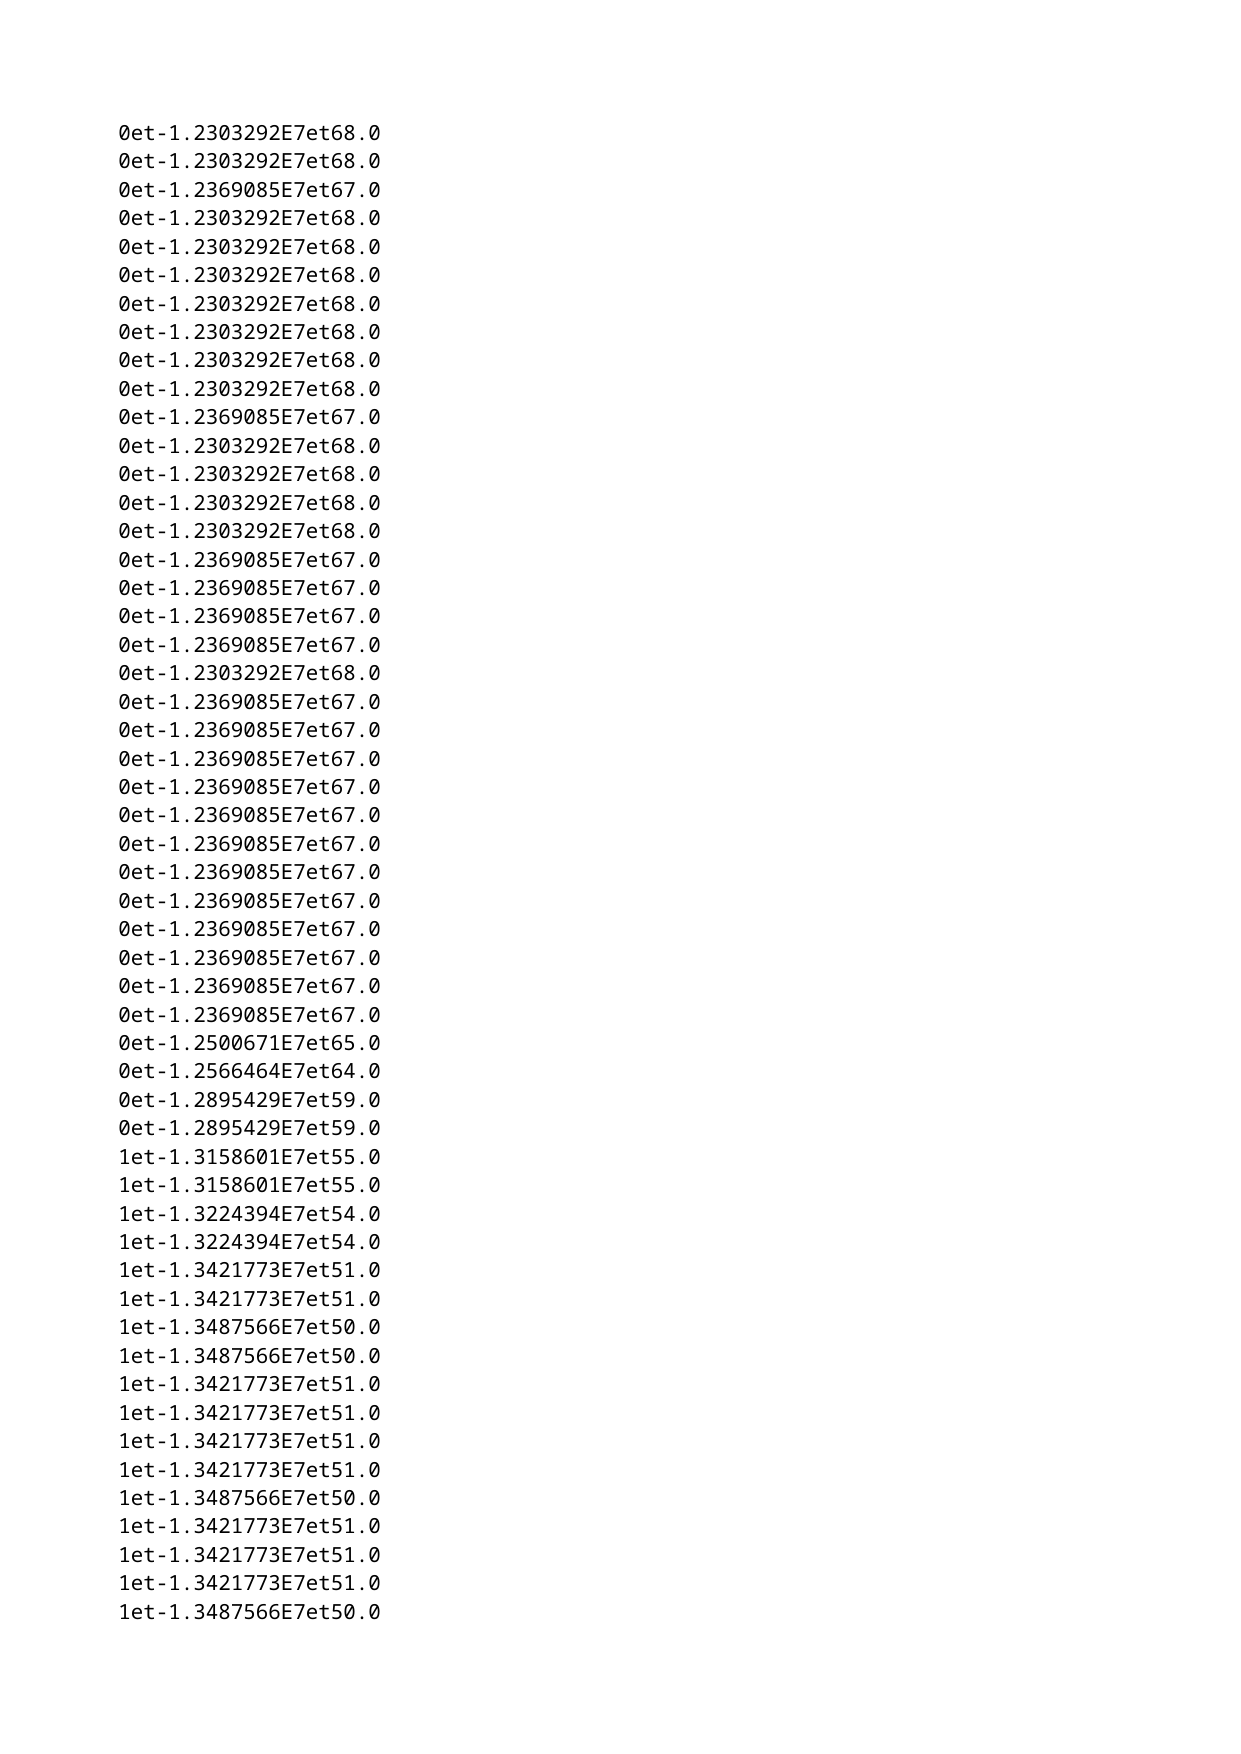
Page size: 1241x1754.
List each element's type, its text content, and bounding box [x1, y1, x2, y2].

text 0et-1.2303292E7et68.0 [118, 658, 1122, 687]
text 1et-1.3421773E7et51.0 [118, 1455, 1122, 1483]
text 0et-1.2303292E7et68.0 [118, 289, 1122, 317]
text 0et-1.2369085E7et67.0 [118, 630, 1122, 658]
text 1et-1.3487566E7et50.0 [118, 1312, 1122, 1341]
text 0et-1.2303292E7et68.0 [118, 118, 1122, 147]
text 0et-1.2369085E7et67.0 [118, 687, 1122, 715]
text 0et-1.2303292E7et68.0 [118, 374, 1122, 402]
text 1et-1.3421773E7et51.0 [118, 1540, 1122, 1568]
text 1et-1.3487566E7et50.0 [118, 1483, 1122, 1512]
text 0et-1.2369085E7et67.0 [118, 943, 1122, 971]
text 0et-1.2369085E7et67.0 [118, 886, 1122, 914]
text 1et-1.3421773E7et51.0 [118, 1568, 1122, 1597]
text 0et-1.2369085E7et67.0 [118, 829, 1122, 857]
text 0et-1.2369085E7et67.0 [118, 402, 1122, 431]
text 0et-1.2369085E7et67.0 [118, 744, 1122, 772]
text 1et-1.3158601E7et55.0 [118, 1142, 1122, 1170]
text 0et-1.2303292E7et68.0 [118, 232, 1122, 260]
text 0et-1.2369085E7et67.0 [118, 914, 1122, 943]
text 0et-1.2895429E7et59.0 [118, 1085, 1122, 1113]
text 0et-1.2566464E7et64.0 [118, 1057, 1122, 1085]
text 1et-1.3487566E7et50.0 [118, 1597, 1122, 1625]
text 0et-1.2369085E7et67.0 [118, 971, 1122, 1000]
text 0et-1.2303292E7et68.0 [118, 147, 1122, 175]
text 0et-1.2369085E7et67.0 [118, 801, 1122, 829]
text 0et-1.2895429E7et59.0 [118, 1113, 1122, 1142]
text 0et-1.2369085E7et67.0 [118, 545, 1122, 573]
text 0et-1.2369085E7et67.0 [118, 1000, 1122, 1028]
text 0et-1.2303292E7et68.0 [118, 431, 1122, 459]
text 0et-1.2369085E7et67.0 [118, 573, 1122, 602]
text 0et-1.2369085E7et67.0 [118, 715, 1122, 744]
text 0et-1.2500671E7et65.0 [118, 1028, 1122, 1057]
text 1et-1.3421773E7et51.0 [118, 1284, 1122, 1312]
text 0et-1.2303292E7et68.0 [118, 516, 1122, 545]
text 1et-1.3421773E7et51.0 [118, 1426, 1122, 1455]
text 0et-1.2369085E7et67.0 [118, 772, 1122, 801]
text 1et-1.3224394E7et54.0 [118, 1227, 1122, 1256]
text 0et-1.2303292E7et68.0 [118, 459, 1122, 488]
text 0et-1.2369085E7et67.0 [118, 602, 1122, 630]
text 1et-1.3158601E7et55.0 [118, 1170, 1122, 1199]
text 0et-1.2369085E7et67.0 [118, 857, 1122, 886]
text 1et-1.3421773E7et51.0 [118, 1398, 1122, 1426]
text 1et-1.3487566E7et50.0 [118, 1341, 1122, 1369]
text 1et-1.3421773E7et51.0 [118, 1369, 1122, 1398]
text 0et-1.2369085E7et67.0 [118, 175, 1122, 203]
text 1et-1.3224394E7et54.0 [118, 1199, 1122, 1227]
text 1et-1.3421773E7et51.0 [118, 1512, 1122, 1540]
text 0et-1.2303292E7et68.0 [118, 317, 1122, 346]
text 0et-1.2303292E7et68.0 [118, 346, 1122, 374]
text 0et-1.2303292E7et68.0 [118, 203, 1122, 232]
text 1et-1.3421773E7et51.0 [118, 1256, 1122, 1284]
text 0et-1.2303292E7et68.0 [118, 260, 1122, 289]
text 0et-1.2303292E7et68.0 [118, 488, 1122, 516]
